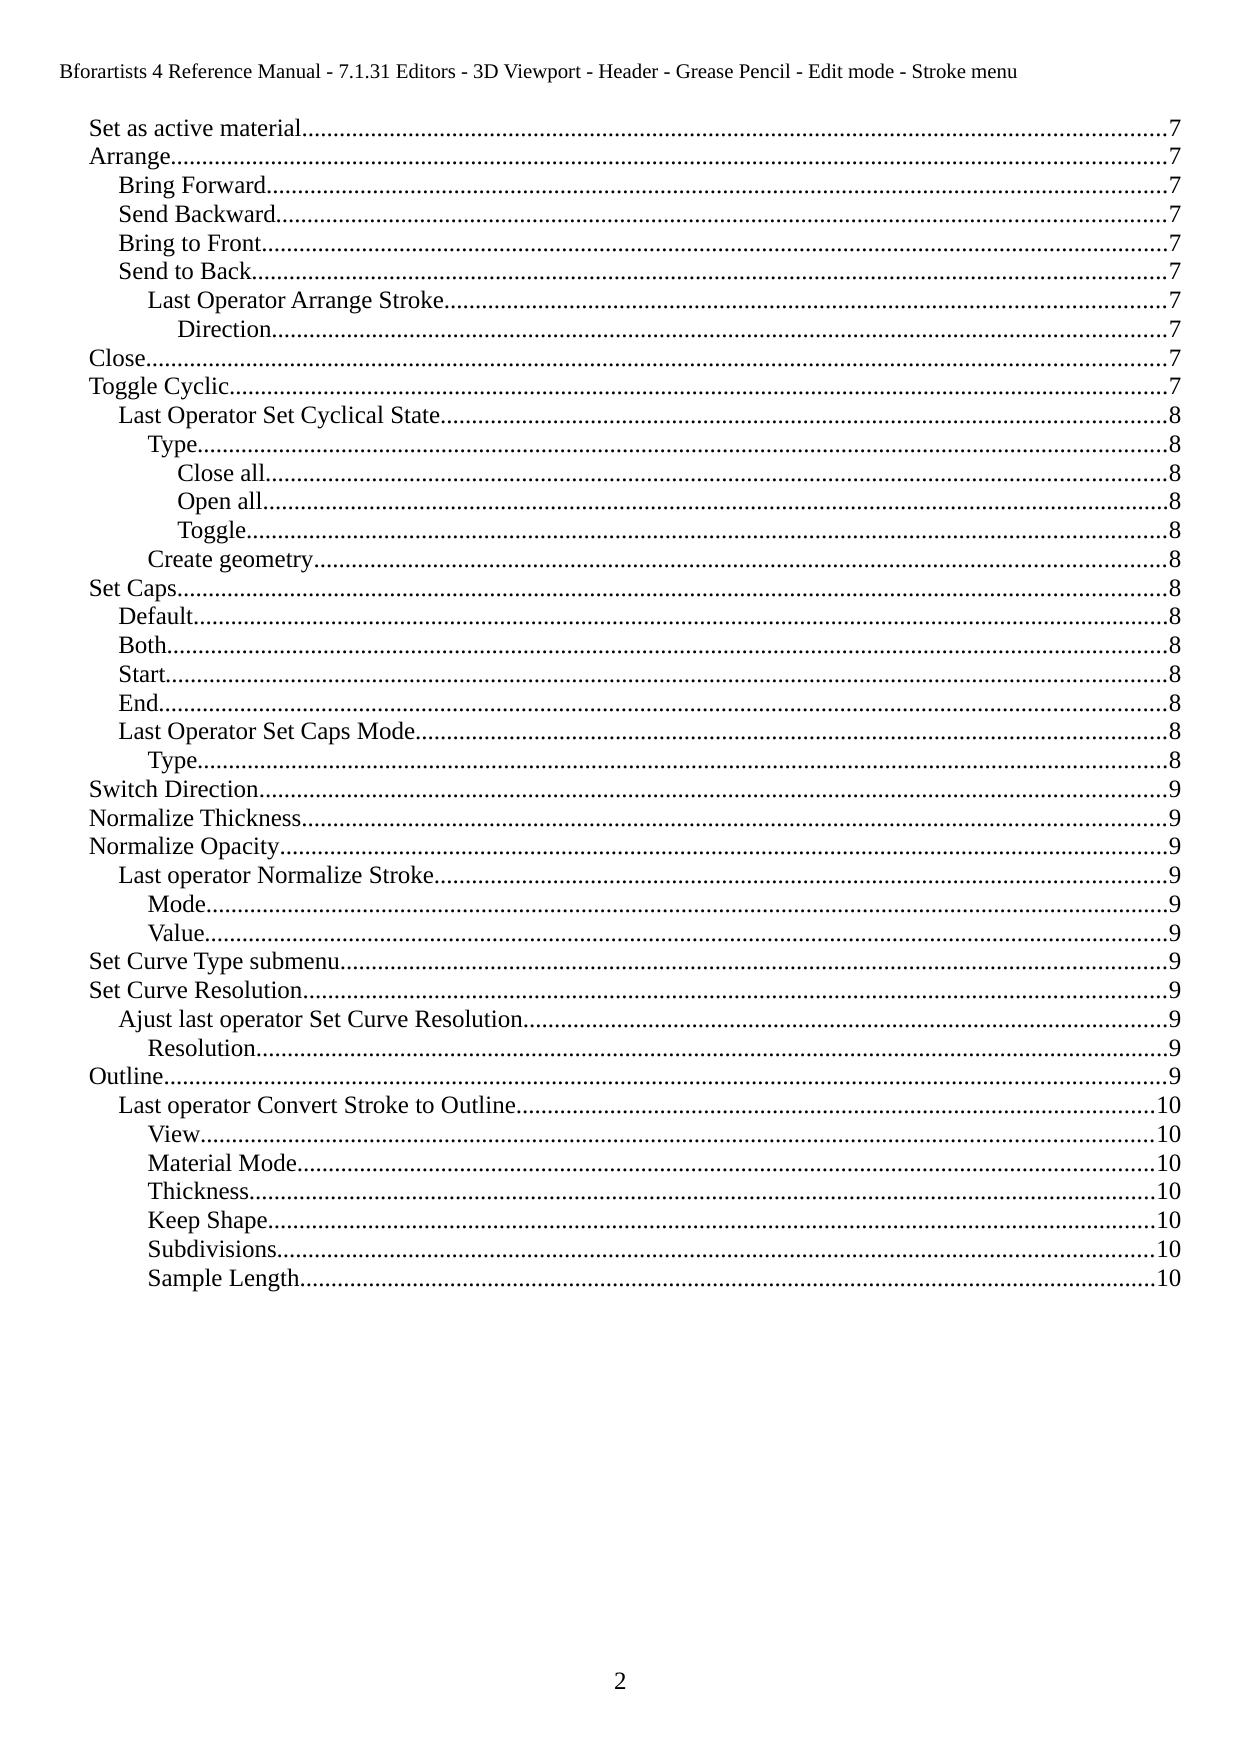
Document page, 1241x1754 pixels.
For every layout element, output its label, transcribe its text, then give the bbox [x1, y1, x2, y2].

text Last operator Normalize Stroke 9 [118, 860, 1181, 889]
text Toggle Cyclic 7 [88, 371, 1181, 400]
text View 10 [147, 1119, 1181, 1148]
text Bring to Front 7 [118, 228, 1181, 256]
text Material Mode 10 [147, 1148, 1181, 1176]
text Normalize Thickness 9 [88, 803, 1181, 831]
text Last Operator Arrange Stroke 7 [147, 285, 1181, 314]
text Subdivisions 10 [147, 1234, 1181, 1263]
text Set Curve Type submenu 9 [88, 946, 1181, 975]
text Toggle 8 [177, 515, 1181, 544]
text Last operator Convert Stroke to Outline 10 [118, 1090, 1181, 1119]
text Last Operator Set Cyclical State 8 [118, 400, 1181, 429]
text Last Operator Set Caps Mode 8 [118, 716, 1181, 745]
text Create geometry 8 [147, 544, 1181, 573]
text Type 8 [147, 429, 1181, 458]
text Bring Forward 7 [118, 170, 1181, 199]
text End 8 [118, 688, 1181, 716]
text Both 8 [118, 630, 1181, 659]
text Close 7 [88, 343, 1181, 371]
text Ajust last operator Set Curve Resolution 9 [118, 1004, 1181, 1033]
text Direction 7 [177, 314, 1181, 343]
text Normalize Opacity 9 [88, 831, 1181, 860]
text Thickness 10 [147, 1176, 1181, 1205]
text Set Curve Resolution 9 [88, 975, 1181, 1004]
text Arrange 7 [88, 141, 1181, 170]
text Keep Shape 10 [147, 1205, 1181, 1234]
text Sample Length 10 [147, 1263, 1181, 1291]
text Send to Back 7 [118, 256, 1181, 285]
text Start 8 [118, 659, 1181, 688]
text Value 9 [147, 918, 1181, 946]
text Resolution 9 [147, 1033, 1181, 1061]
text Close all 8 [177, 458, 1181, 486]
text Type 8 [147, 745, 1181, 774]
text Send Backward 7 [118, 199, 1181, 228]
text Outline 9 [88, 1061, 1181, 1090]
text Set as active material 7 [88, 113, 1181, 141]
text Default 8 [118, 601, 1181, 630]
text Mode 9 [147, 889, 1181, 918]
text Set Caps 8 [88, 573, 1181, 601]
text Switch Direction 9 [88, 774, 1181, 803]
text Open all 8 [177, 486, 1181, 515]
